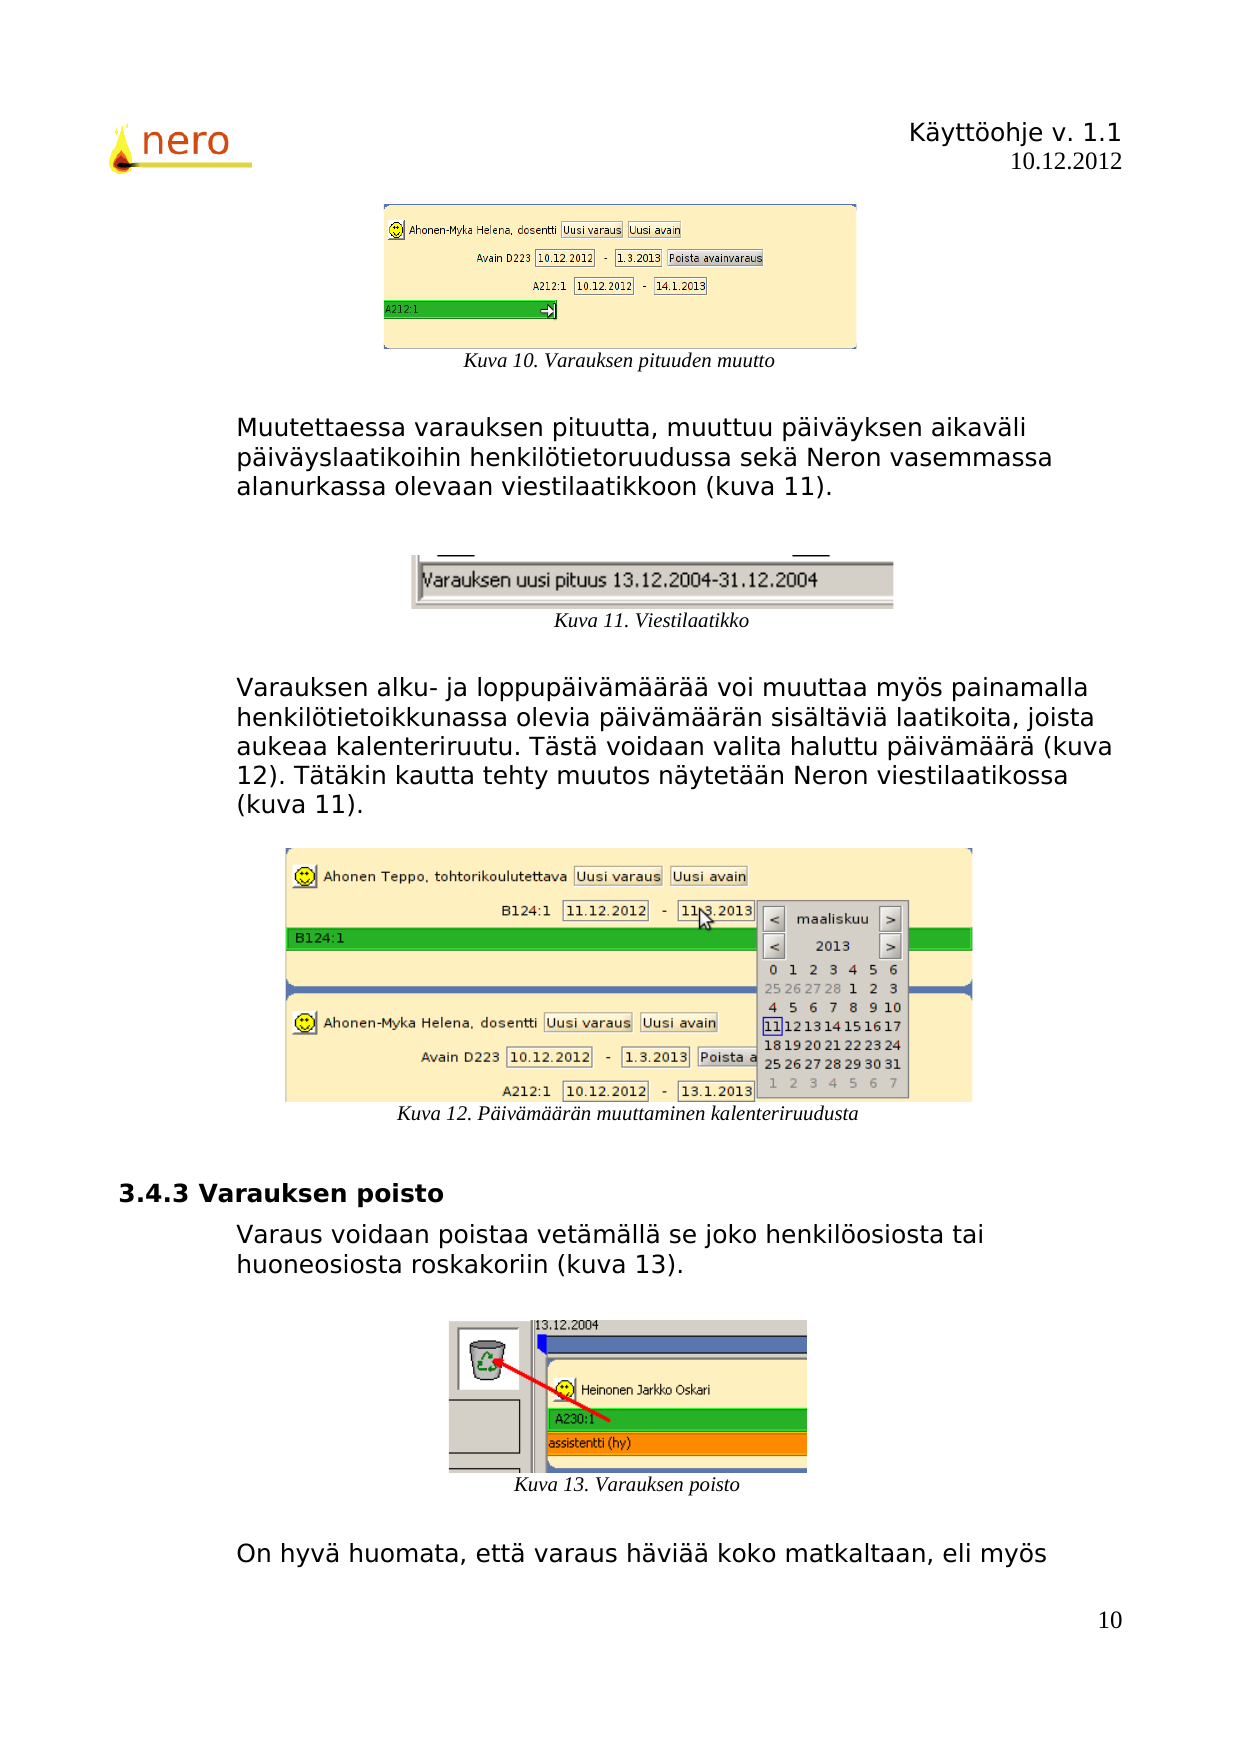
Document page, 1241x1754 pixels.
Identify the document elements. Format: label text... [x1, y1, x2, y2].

text Kuva 12. Päivämäärän muuttaminen kalenteriruudusta [286, 1102, 972, 1124]
text Varaus voidaan poistaa vetämällä se joko henkilöosiosta tai huoneosiosta roskakoriin (kuva 13). [236, 1221, 1122, 1279]
picture [448, 1320, 807, 1473]
text Kuva 13. Varauksen poisto [449, 1473, 807, 1496]
text Kuva 10. Varauksen pituuden muutto [384, 349, 856, 372]
picture [411, 555, 894, 609]
picture [285, 848, 973, 1102]
text On hyvä huomata, että varaus häviää koko matkaltaan, eli myös [236, 1539, 1122, 1569]
text Varauksen alku- ja loppupäivämäärää voi muuttaa myös painamalla henkilötietoikkunassa olevia päivämäärän sisältäviä laatikoita, joista aukeaa kalenteriruutu. Tästä voidaan valita haluttu päivämäärä (kuva 12). Tätäkin kautta tehty muutos näytetään Neron viestilaatikossa (kuva 11). [236, 673, 1122, 820]
picture [107, 118, 255, 176]
picture [383, 204, 857, 349]
text Muutettaessa varauksen pituutta, muuttuu päiväyksen aikaväli päiväyslaatikoihin henkilötietoruudussa sekä Neron vasemmassa alanurkassa olevaan viestilaatikkoon (kuva 11). [236, 413, 1122, 501]
subtitle Varauksen poisto [118, 1179, 1122, 1208]
text Kuva 11. Viestilaatikko [411, 609, 893, 632]
